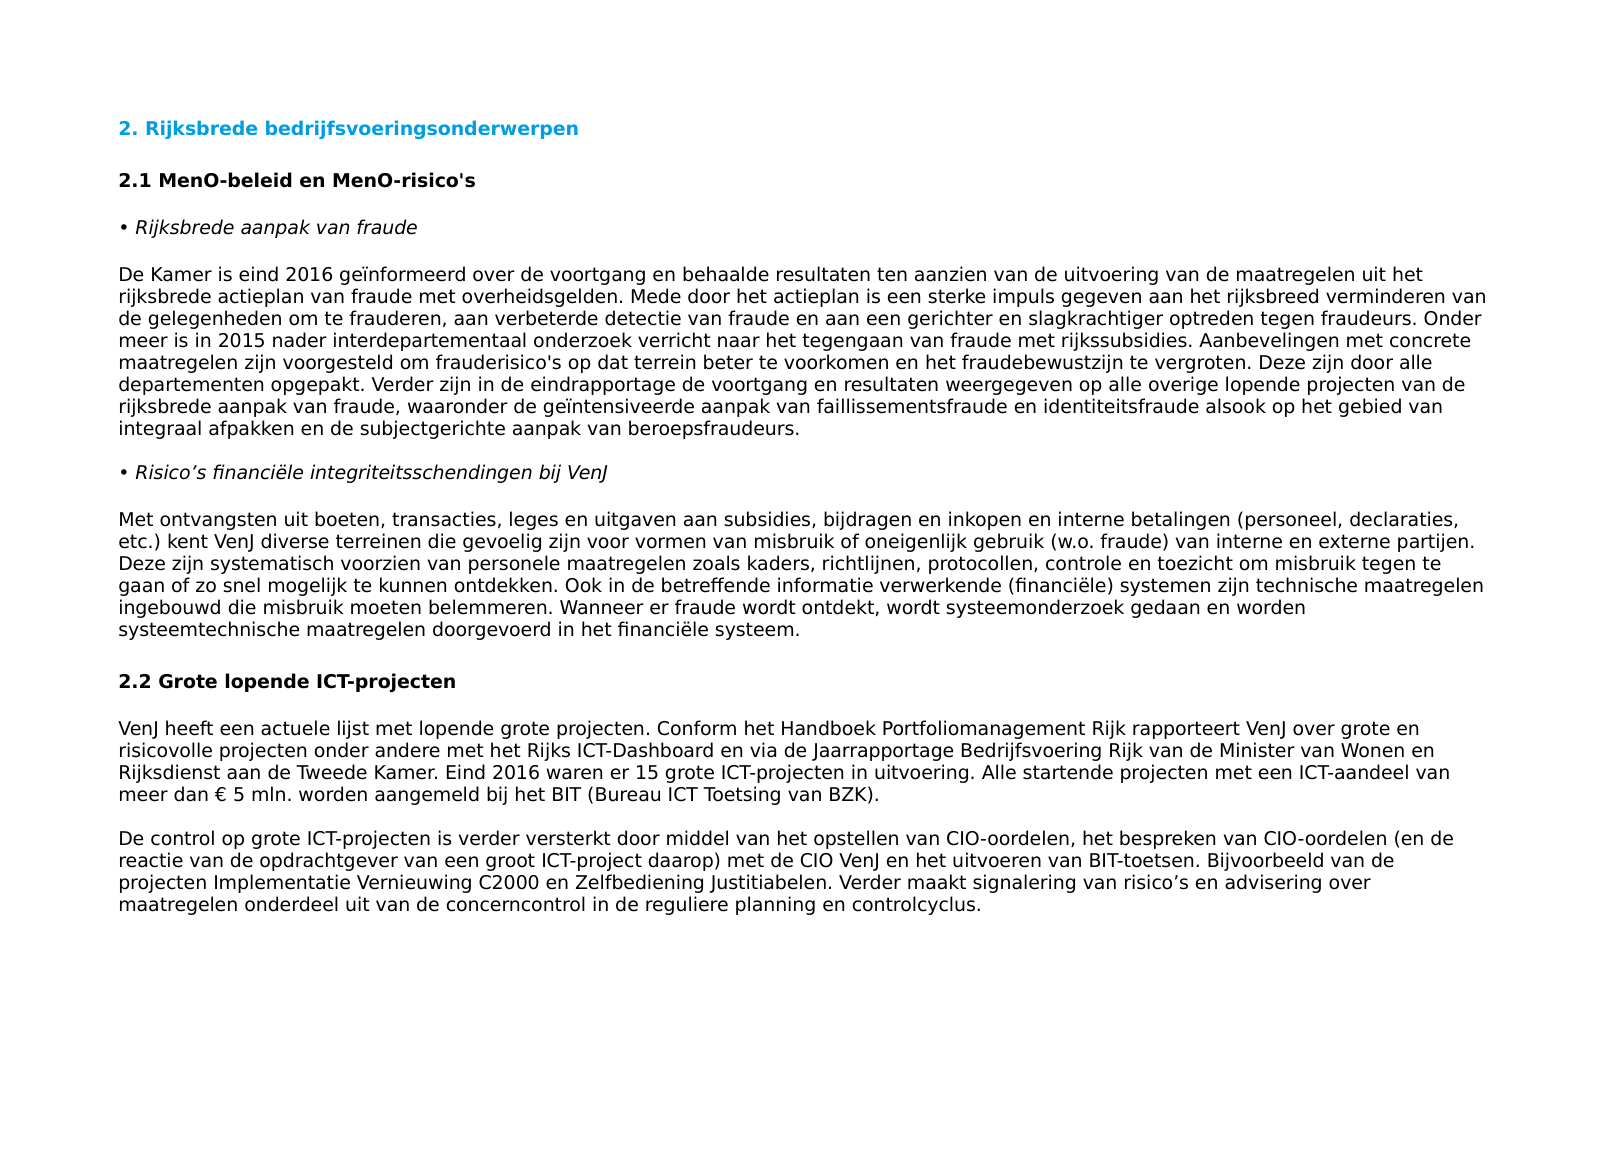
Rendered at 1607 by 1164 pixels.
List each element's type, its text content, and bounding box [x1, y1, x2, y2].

subtitle 2. Rijksbrede bedrijfsvoeringsonderwerpen [118, 118, 1488, 140]
subtitle • Risico’s financiële integriteitsschendingen bij VenJ [118, 462, 1488, 484]
text De control op grote ICT-projecten is verder versterkt door middel van het opstellen van CIO-oordelen, het bespreken van CIO-oordelen (en de reactie van de opdrachtgever van een groot ICT-project daarop) met de CIO VenJ en het uitvoeren van BIT-toetsen. Bijvoorbeeld van de projecten Implementatie Vernieuwing C2000 en Zelfbediening Justitiabelen. Verder maakt signalering van risico’s en advisering over maatregelen onderdeel uit van de concerncontrol in de reguliere planning en controlcyclus. [118, 828, 1488, 916]
text De Kamer is eind 2016 geïnformeerd over de voortgang en behaalde resultaten ten aanzien van de uitvoering van de maatregelen uit het rijksbrede actieplan van fraude met overheidsgelden. Mede door het actieplan is een sterke impuls gegeven aan het rijksbreed verminderen van de gelegenheden om te frauderen, aan verbeterde detectie van fraude en aan een gerichter en slagkrachtiger optreden tegen fraudeurs. Onder meer is in 2015 nader interdepartementaal onderzoek verricht naar het tegengaan van fraude met rijkssubsidies. Aanbevelingen met concrete maatregelen zijn voorgesteld om frauderisico's op dat terrein beter te voorkomen en het fraudebewustzijn te vergroten. Deze zijn door alle departementen opgepakt. Verder zijn in de eindrapportage de voortgang en resultaten weergegeven op alle overige lopende projecten van de rijksbrede aanpak van fraude, waaronder de geïntensiveerde aanpak van faillissementsfraude en identiteitsfraude alsook op het gebied van integraal afpakken en de subjectgerichte aanpak van beroepsfraudeurs. [118, 264, 1488, 440]
subtitle • Rijksbrede aanpak van fraude [118, 217, 1488, 239]
text VenJ heeft een actuele lijst met lopende grote projecten. Conform het Handboek Portfoliomanagement Rijk rapporteert VenJ over grote en risicovolle projecten onder andere met het Rijks ICT-Dashboard en via de Jaarrapportage Bedrijfsvoering Rijk van de Minister van Wonen en Rijksdienst aan de Tweede Kamer. Eind 2016 waren er 15 grote ICT-projecten in uitvoering. Alle startende projecten met een ICT-aandeel van meer dan € 5 mln. worden aangemeld bij het BIT (Bureau ICT Toetsing van BZK). [118, 718, 1488, 806]
text Met ontvangsten uit boeten, transacties, leges en uitgaven aan subsidies, bijdragen en inkopen en interne betalingen (personeel, declaraties, etc.) kent VenJ diverse terreinen die gevoelig zijn voor vormen van misbruik of oneigenlijk gebruik (w.o. fraude) van interne en externe partijen. Deze zijn systematisch voorzien van personele maatregelen zoals kaders, richtlijnen, protocollen, controle en toezicht om misbruik tegen te gaan of zo snel mogelijk te kunnen ontdekken. Ook in de betreffende informatie verwerkende (financiële) systemen zijn technische maatregelen ingebouwd die misbruik moeten belemmeren. Wanneer er fraude wordt ontdekt, wordt systeemonderzoek gedaan en worden systeemtechnische maatregelen doorgevoerd in het financiële systeem. [118, 509, 1488, 641]
subtitle 2.1 MenO-beleid en MenO-risico's [118, 170, 1488, 192]
subtitle 2.2 Grote lopende ICT-projecten [118, 671, 1488, 693]
